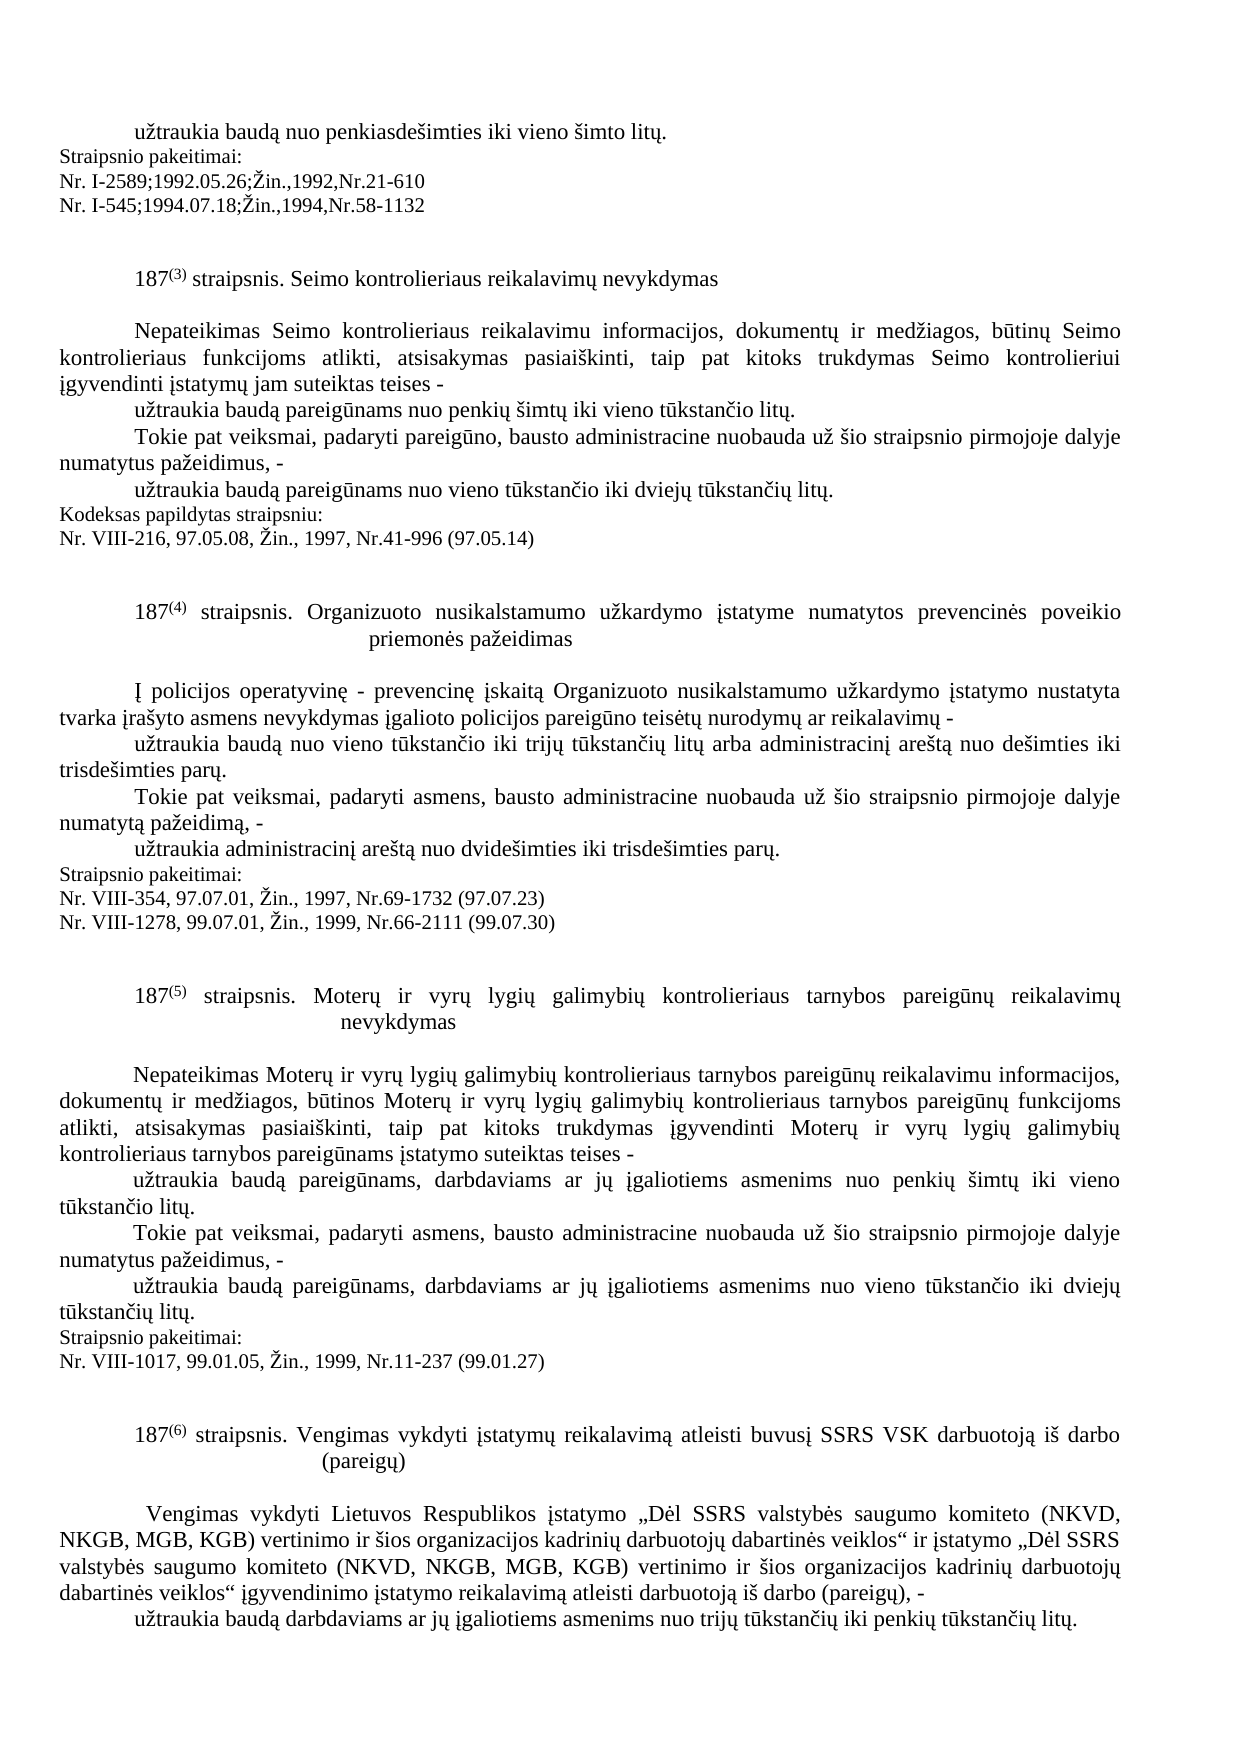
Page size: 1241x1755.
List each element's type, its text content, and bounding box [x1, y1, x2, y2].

text užtraukia baudą pareigūnams, darbdaviams ar jų įgaliotiems asmenims nuo penkių šimtų iki vieno tūkstančio litų. [59, 1167, 1122, 1219]
text 187(4) straipsnis. Organizuoto nusikalstamumo užkardymo įstatyme numatytos prevencinės poveikio priemonės pažeidimas [134, 598, 1122, 651]
text 187(5) straipsnis. Moterų ir vyrų lygių galimybių kontrolieriaus tarnybos pareigūnų reikalavimų nevykdymas [134, 982, 1122, 1035]
text Straipsnio pakeitimai: [59, 862, 1122, 886]
text užtraukia baudą pareigūnams nuo penkių šimtų iki vieno tūkstančio litų. [59, 397, 1122, 423]
text Nr. I-2589;1992.05.26;Žin.,1992,Nr.21-610 [59, 168, 1122, 193]
text Vengimas vykdyti Lietuvos Respublikos įstatymo „Dėl SSRS valstybės saugumo komiteto (NKVD, NKGB, MGB, KGB) vertinimo ir šios organizacijos kadrinių darbuotojų dabartinės veiklos“ ir įstatymo „Dėl SSRS valstybės saugumo komiteto (NKVD, NKGB, MGB, KGB) vertinimo ir šios organizacijos kadrinių darbuotojų dabartinės veiklos“ įgyvendinimo įstatymo reikalavimą atleisti darbuotoją iš darbo (pareigų), - [59, 1500, 1122, 1605]
text Nr. VIII-1017, 99.01.05, Žin., 1999, Nr.11-237 (99.01.27) [59, 1349, 1122, 1373]
text Tokie pat veiksmai, padaryti asmens, bausto administracine nuobauda už šio straipsnio pirmojoje dalyje numatytus pažeidimus, - [59, 1219, 1122, 1272]
text Nr. I-545;1994.07.18;Žin.,1994,Nr.58-1132 [59, 193, 1122, 217]
text užtraukia baudą nuo penkiasdešimties iki vieno šimto litų. [59, 118, 1122, 144]
text užtraukia baudą pareigūnams nuo vieno tūkstančio iki dviejų tūkstančių litų. [59, 476, 1122, 502]
text Nr. VIII-354, 97.07.01, Žin., 1997, Nr.69-1732 (97.07.23) [59, 886, 1122, 910]
text Nr. VIII-1278, 99.07.01, Žin., 1999, Nr.66-2111 (99.07.30) [59, 910, 1122, 934]
text 187(3) straipsnis. Seimo kontrolieriaus reikalavimų nevykdymas [59, 265, 1122, 291]
text 187(6) straipsnis. Vengimas vykdyti įstatymų reikalavimą atleisti buvusį SSRS VSK darbuotoją iš darbo (pareigų) [134, 1421, 1122, 1474]
text Nepateikimas Moterų ir vyrų lygių galimybių kontrolieriaus tarnybos pareigūnų reikalavimu informacijos, dokumentų ir medžiagos, būtinos Moterų ir vyrų lygių galimybių kontrolieriaus tarnybos pareigūnų funkcijoms atlikti, atsisakymas pasiaiškinti, taip pat kitoks trukdymas įgyvendinti Moterų ir vyrų lygių galimybių kontrolieriaus tarnybos pareigūnams įstatymo suteiktas teises - [59, 1061, 1122, 1167]
text Tokie pat veiksmai, padaryti asmens, bausto administracine nuobauda už šio straipsnio pirmojoje dalyje numatytą pažeidimą, - [59, 783, 1122, 835]
text Tokie pat veiksmai, padaryti pareigūno, bausto administracine nuobauda už šio straipsnio pirmojoje dalyje numatytus pažeidimus, - [59, 423, 1122, 476]
text Nepateikimas Seimo kontrolieriaus reikalavimu informacijos, dokumentų ir medžiagos, būtinų Seimo kontrolieriaus funkcijoms atlikti, atsisakymas pasiaiškinti, taip pat kitoks trukdymas Seimo kontrolieriui įgyvendinti įstatymų jam suteiktas teises - [59, 317, 1122, 397]
text Kodeksas papildytas straipsniu: [59, 502, 1122, 526]
text užtraukia baudą darbdaviams ar jų įgaliotiems asmenims nuo trijų tūkstančių iki penkių tūkstančių litų. [59, 1605, 1122, 1632]
text Straipsnio pakeitimai: [59, 1325, 1122, 1349]
text Straipsnio pakeitimai: [59, 144, 1122, 168]
text užtraukia administracinį areštą nuo dvidešimties iki trisdešimties parų. [59, 835, 1122, 862]
text užtraukia baudą nuo vieno tūkstančio iki trijų tūkstančių litų arba administracinį areštą nuo dešimties iki trisdešimties parų. [59, 730, 1122, 783]
text Į policijos operatyvinę - prevencinę įskaitą Organizuoto nusikalstamumo užkardymo įstatymo nustatyta tvarka įrašyto asmens nevykdymas įgalioto policijos pareigūno teisėtų nurodymų ar reikalavimų - [59, 677, 1122, 730]
text užtraukia baudą pareigūnams, darbdaviams ar jų įgaliotiems asmenims nuo vieno tūkstančio iki dviejų tūkstančių litų. [59, 1272, 1122, 1325]
text Nr. VIII-216, 97.05.08, Žin., 1997, Nr.41-996 (97.05.14) [59, 526, 1122, 550]
